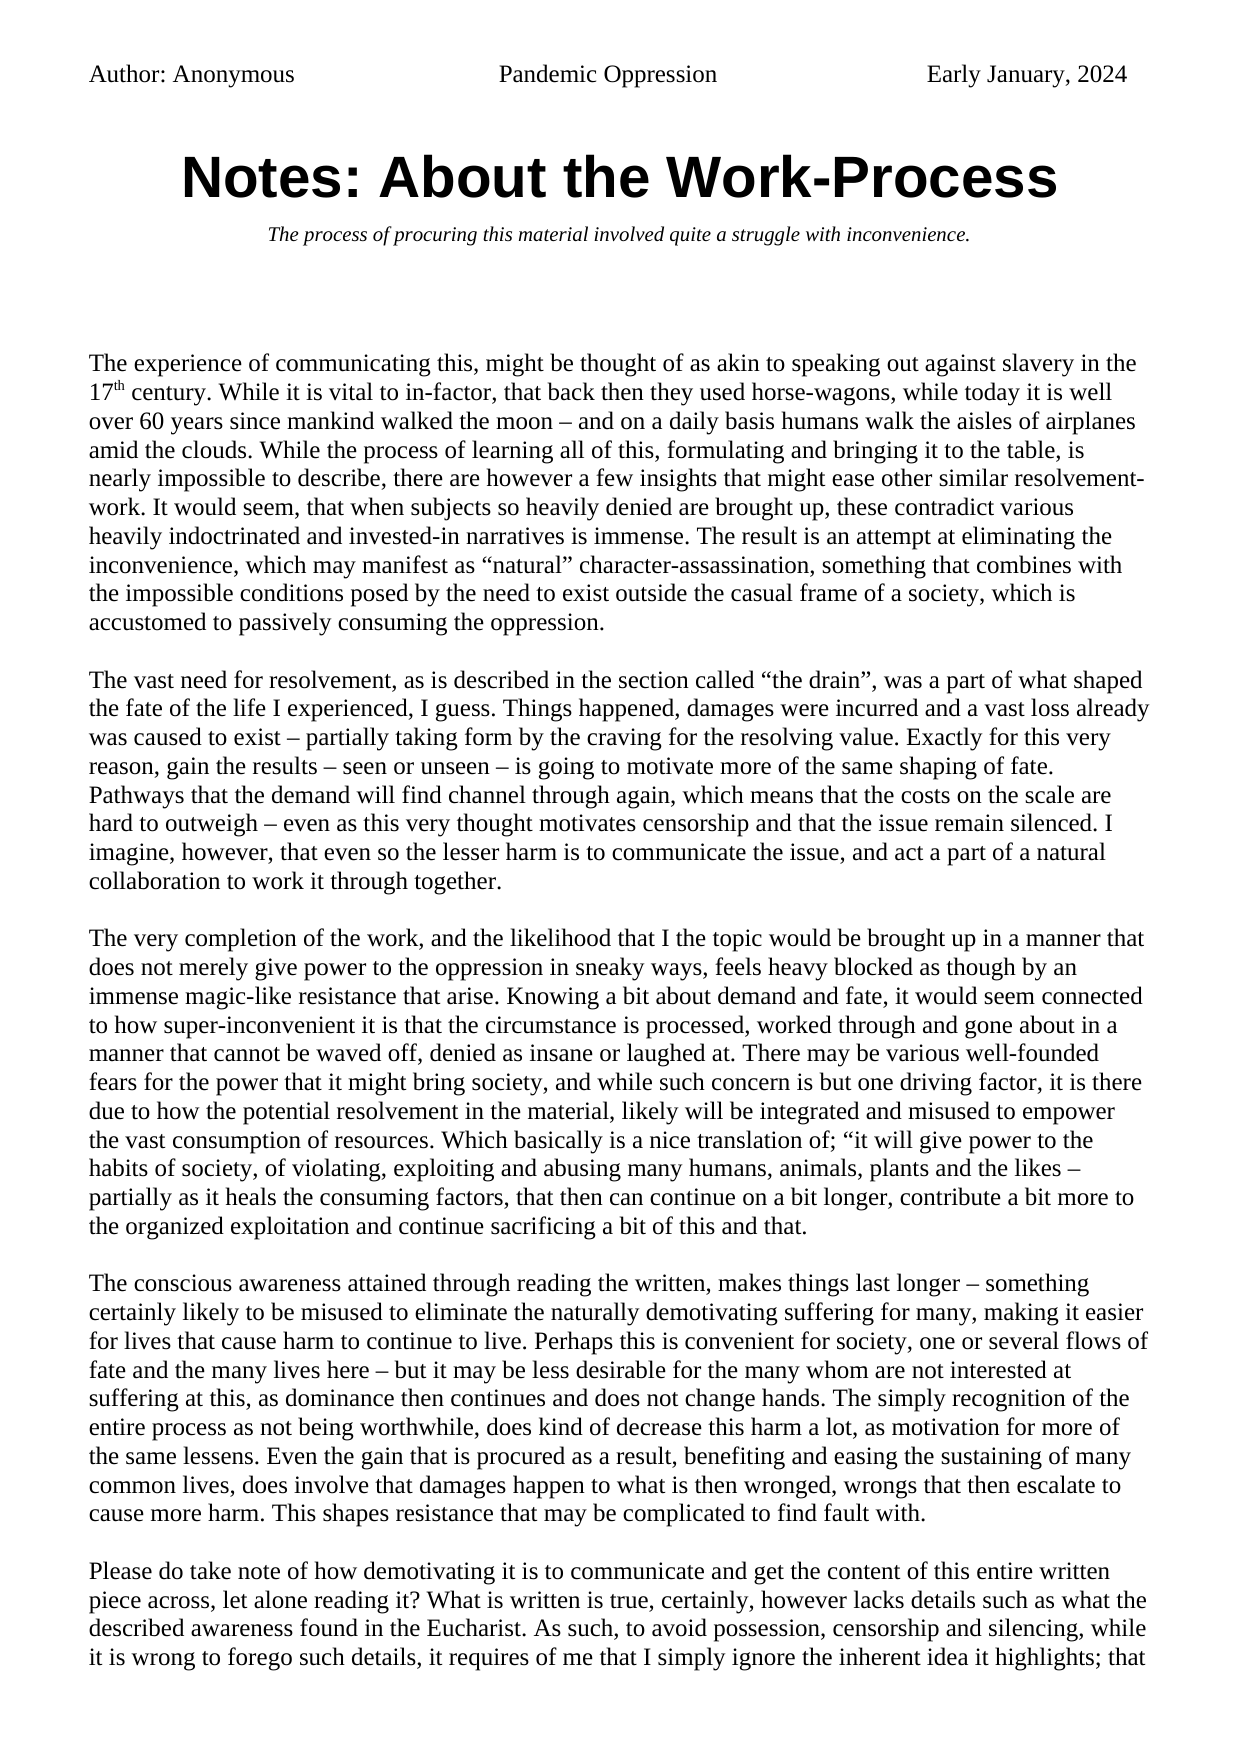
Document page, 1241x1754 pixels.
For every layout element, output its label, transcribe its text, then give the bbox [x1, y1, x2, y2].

text The conscious awareness attained through reading the written, makes things last longer – something certainly likely to be misused to eliminate the naturally demotivating suffering for many, making it easier for lives that cause harm to continue to live. Perhaps this is convenient for society, one or several flows of fate and the many lives here – but it may be less desirable for the many whom are not interested at suffering at this, as dominance then continues and does not change hands. The simply recognition of the entire process as not being worthwhile, does kind of decrease this harm a lot, as motivation for more of the same lessens. Even the gain that is procured as a result, benefiting and easing the sustaining of many common lives, does involve that damages happen to what is then wronged, wrongs that then escalate to cause more harm. This shapes resistance that may be complicated to find fault with. [88, 1268, 1152, 1527]
text The experience of communicating this, might be thought of as akin to speaking out against slavery in the 17th century. While it is vital to in-factor, that back then they used horse-wagons, while today it is well over 60 years since mankind walked the moon – and on a daily basis humans walk the aisles of airplanes amid the clouds. While the process of learning all of this, formulating and bringing it to the table, is nearly impossible to describe, there are however a few insights that might ease other similar resolvement-work. It would seem, that when subjects so heavily denied are brought up, these contradict various heavily indoctrinated and invested-in narratives is immense. The result is an attempt at eliminating the inconvenience, which may manifest as “natural” character-assassination, something that combines with the impossible conditions posed by the need to exist outside the casual frame of a society, which is accustomed to passively consuming the oppression. [88, 348, 1152, 636]
text Please do take note of how demotivating it is to communicate and get the content of this entire written piece across, let alone reading it? What is written is true, certainly, however lacks details such as what the described awareness found in the Eucharist. As such, to avoid possession, censorship and silencing, while it is wrong to forego such details, it requires of me that I simply ignore the inherent idea it highlights; that [88, 1556, 1152, 1671]
text The process of procuring this material involved quite a struggle with inconvenience. [88, 222, 1152, 246]
text The very completion of the work, and the likelihood that I the topic would be brought up in a manner that does not merely give power to the oppression in sneaky ways, feels heavy blocked as though by an immense magic-like resistance that arise. Knowing a bit about demand and fate, it would seem connected to how super-inconvenient it is that the circumstance is processed, worked through and gone about in a manner that cannot be waved off, denied as insane or laughed at. There may be various well-founded fears for the power that it might bring society, and while such concern is but one driving factor, it is there due to how the potential resolvement in the material, likely will be integrated and misused to empower the vast consumption of resources. Which basically is a nice translation of; “it will give power to the habits of society, of violating, exploiting and abusing many humans, animals, plants and the likes – partially as it heals the consuming factors, that then can continue on a bit longer, contribute a bit more to the organized exploitation and continue sacrificing a bit of this and that. [88, 923, 1152, 1240]
text The vast need for resolvement, as is described in the section called “the drain”, was a part of what shaped the fate of the life I experienced, I guess. Things happened, damages were incurred and a vast loss already was caused to exist – partially taking form by the craving for the resolving value. Exactly for this very reason, gain the results – seen or unseen – is going to motivate more of the same shaping of fate. Pathways that the demand will find channel through again, which means that the costs on the scale are hard to outweigh – even as this very thought motivates censorship and that the issue remain silenced. I imagine, however, that even so the lesser harm is to communicate the issue, and act a part of a natural collaboration to work it through together. [88, 665, 1152, 895]
title Notes: About the Work-Process [88, 142, 1152, 209]
